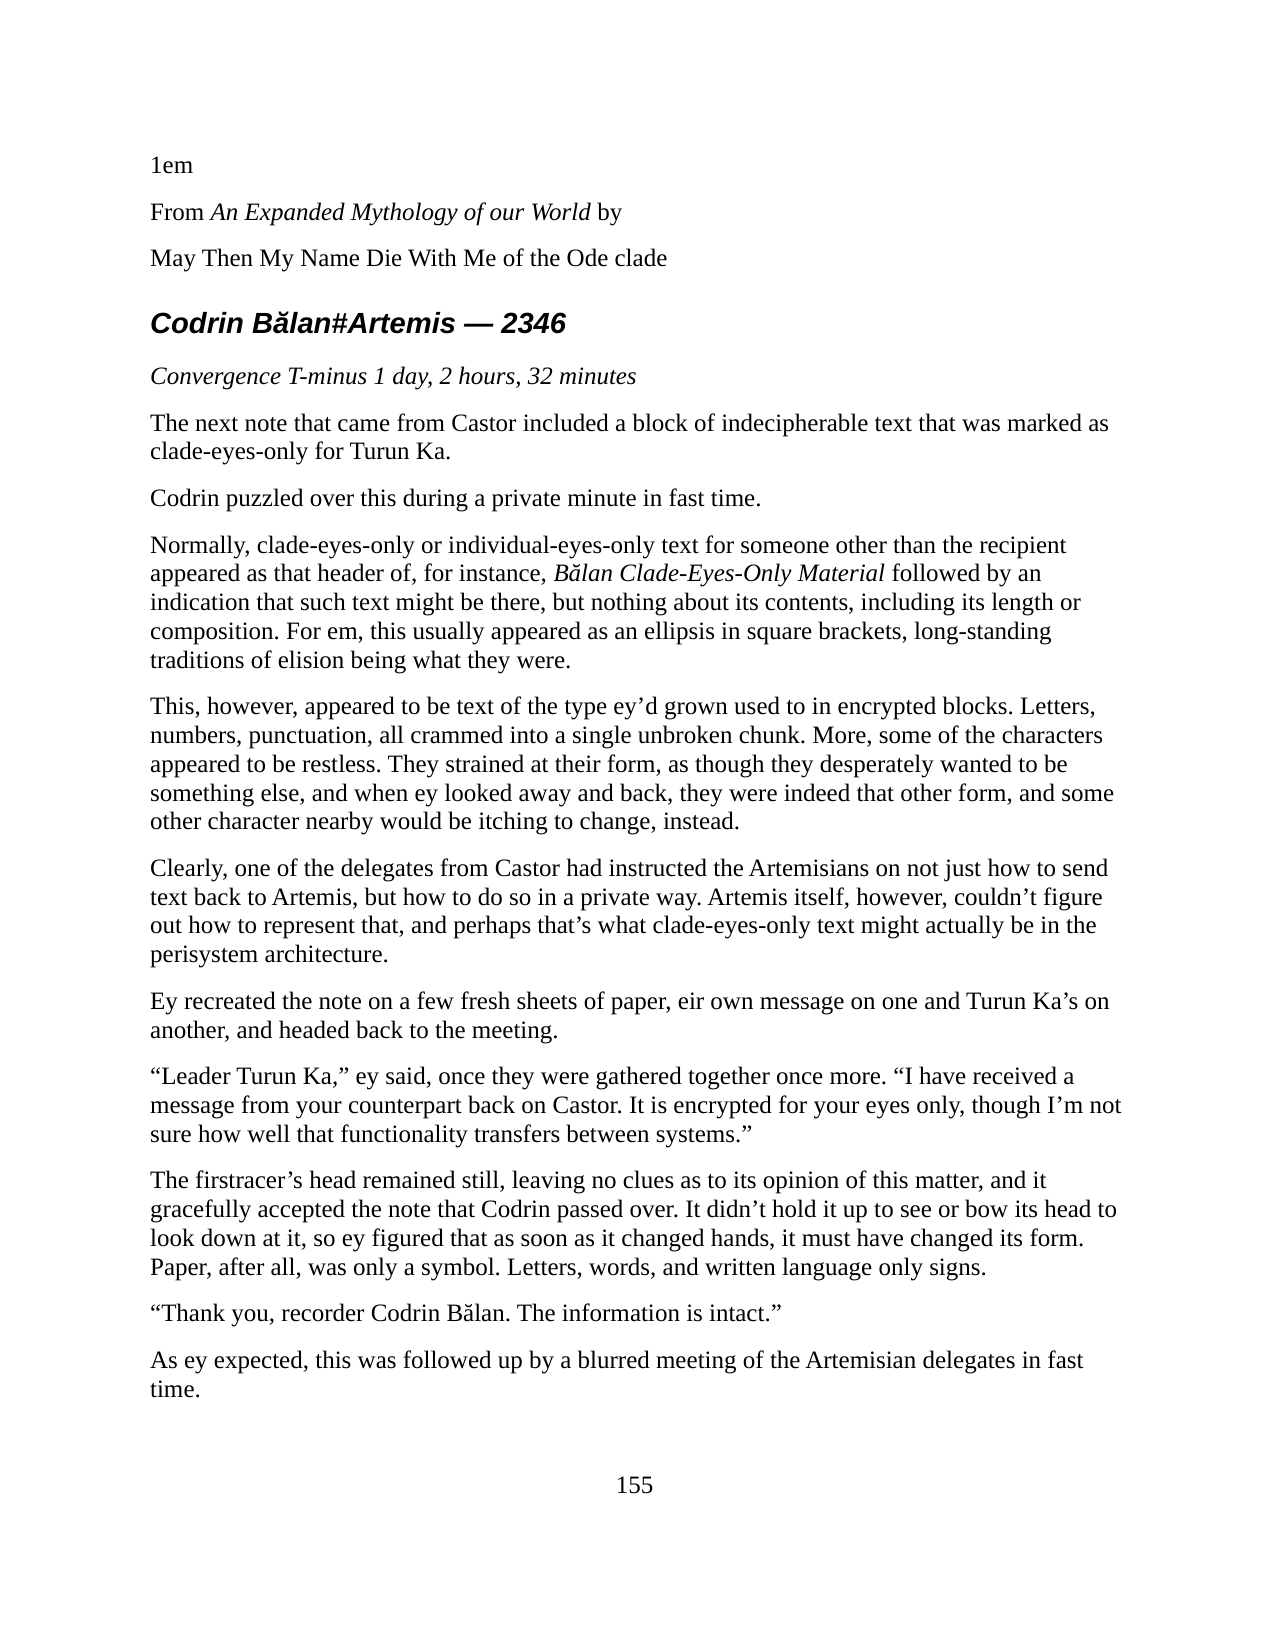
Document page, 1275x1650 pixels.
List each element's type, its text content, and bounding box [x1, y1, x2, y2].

text Ey recreated the note on a few fresh sheets of paper, eir own message on one and Turun Ka’s on another, and headed back to the meeting. [150, 986, 1125, 1043]
text As ey expected, this was followed up by a blurred meeting of the Artemisian delegates in fast time. [150, 1345, 1125, 1403]
text May Then My Name Die With Me of the Ode clade [150, 243, 1125, 272]
text The next note that came from Castor included a block of indecipherable text that was marked as clade-eyes-only for Turun Ka. [150, 408, 1125, 465]
text Convergence T-minus 1 day, 2 hours, 32 minutes [150, 361, 1125, 390]
subtitle Codrin Bălan#Artemis — 2346 [150, 306, 1125, 339]
text Normally, clade-eyes-only or individual-eyes-only text for someone other than the recipient appeared as that header of, for instance, Bălan Clade-Eyes-Only Material followed by an indication that such text might be there, but nothing about its contents, including its length or composition. For em, this usually appeared as an ellipsis in square brackets, long-standing traditions of elision being what they were. [150, 530, 1125, 673]
text 1em [150, 150, 1125, 179]
text Clearly, one of the delegates from Castor had instructed the Artemisians on not just how to send text back to Artemis, but how to do so in a private way. Artemis itself, however, couldn’t figure out how to represent that, and perhaps that’s what clade-eyes-only text might actually be in the perisystem architecture. [150, 853, 1125, 968]
text “Leader Turun Ka,” ey said, once they were gathered together once more. “I have received a message from your counterpart back on Castor. It is encrypted for your eyes only, though I’m not sure how well that functionality transfers between systems.” [150, 1061, 1125, 1148]
text Codrin puzzled over this during a private minute in fast time. [150, 483, 1125, 512]
text The firstracer’s head remained still, leaving no clues as to its opinion of this matter, and it gracefully accepted the note that Codrin passed over. It didn’t hold it up to see or bow its head to look down at it, so ey figured that as soon as it changed hands, it must have changed its form. Paper, after all, was only a symbol. Letters, words, and written language only signs. [150, 1166, 1125, 1281]
text “Thank you, recorder Codrin Bălan. The information is intact.” [150, 1298, 1125, 1327]
text This, however, appeared to be text of the type ey’d grown used to in encrypted blocks. Letters, numbers, punctuation, all crammed into a single unbroken chunk. More, some of the characters appeared to be restless. They strained at their form, as though they desperately wanted to be something else, and when ey looked away and back, they were indeed that other form, and some other character nearby would be itching to change, instead. [150, 691, 1125, 835]
text From An Expanded Mythology of our World by [150, 197, 1125, 225]
